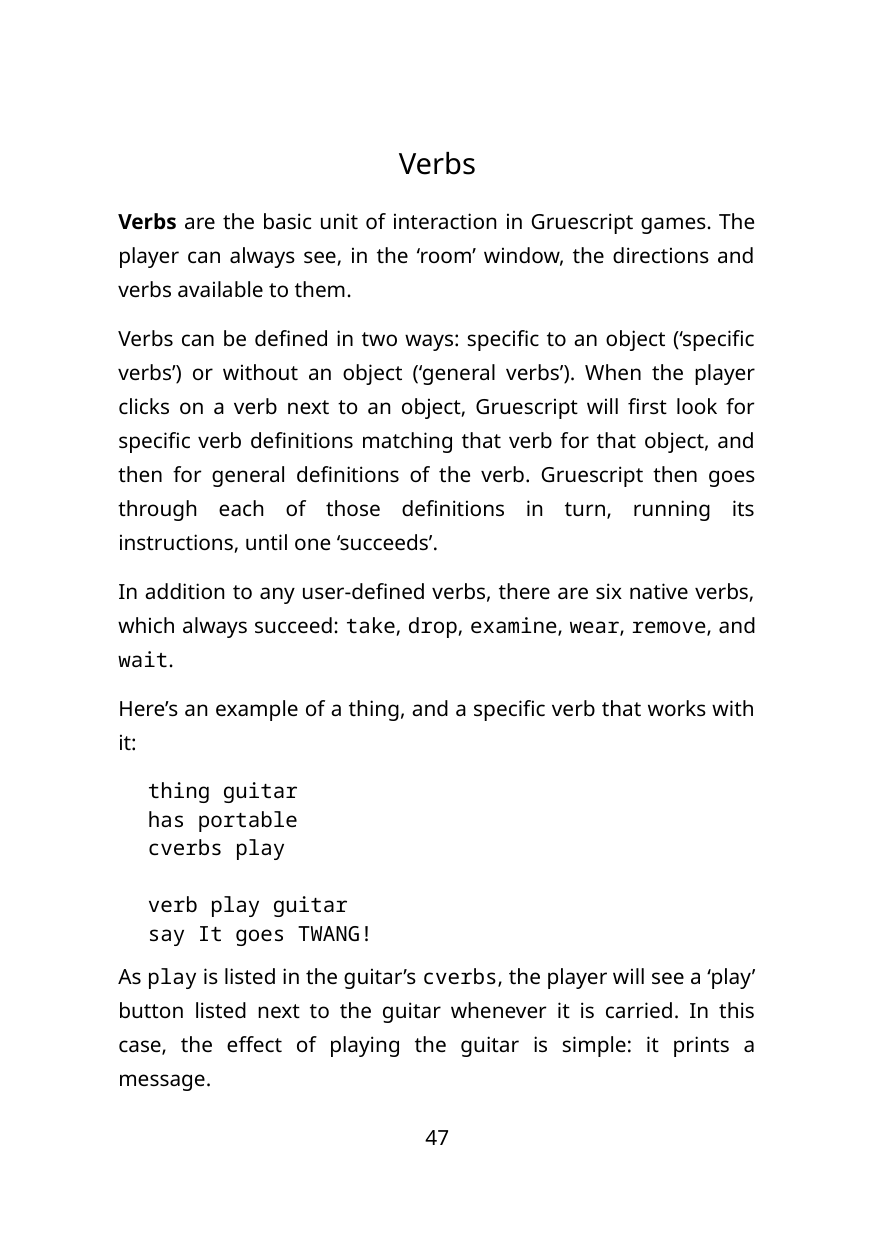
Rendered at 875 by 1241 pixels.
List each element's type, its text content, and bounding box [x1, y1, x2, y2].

text has portable [148, 805, 756, 833]
text verb play guitar [148, 890, 756, 919]
text thing guitar [148, 777, 756, 805]
text In addition to any user-defined verbs, there are six native verbs, which always succeed: take, drop, examine, wear, remove, and wait. [118, 577, 756, 674]
subtitle Verbs [118, 143, 756, 183]
text cverbs play [148, 833, 756, 862]
text Verbs are the basic unit of interaction in Gruescript games. The player can always see, in the ‘room’ window, the directions and verbs available to them. [118, 207, 756, 304]
text Here’s an example of a thing, and a specific verb that works with it: [118, 694, 756, 756]
text Verbs can be defined in two ways: specific to an object (‘specific verbs’) or without an object (‘general verbs’). When the player clicks on a verb next to an object, Gruescript will first look for specific verb definitions matching that verb for that object, and then for general definitions of the verb. Gruescript then goes through each of those definitions in turn, running its instructions, until one ‘succeeds’. [118, 324, 756, 557]
text say It goes TWANG! [148, 919, 756, 947]
text As play is listed in the guitar’s cverbs, the player will see a ‘play’ button listed next to the guitar whenever it is carried. In this case, the effect of playing the guitar is simple: it prints a message. [118, 962, 756, 1093]
